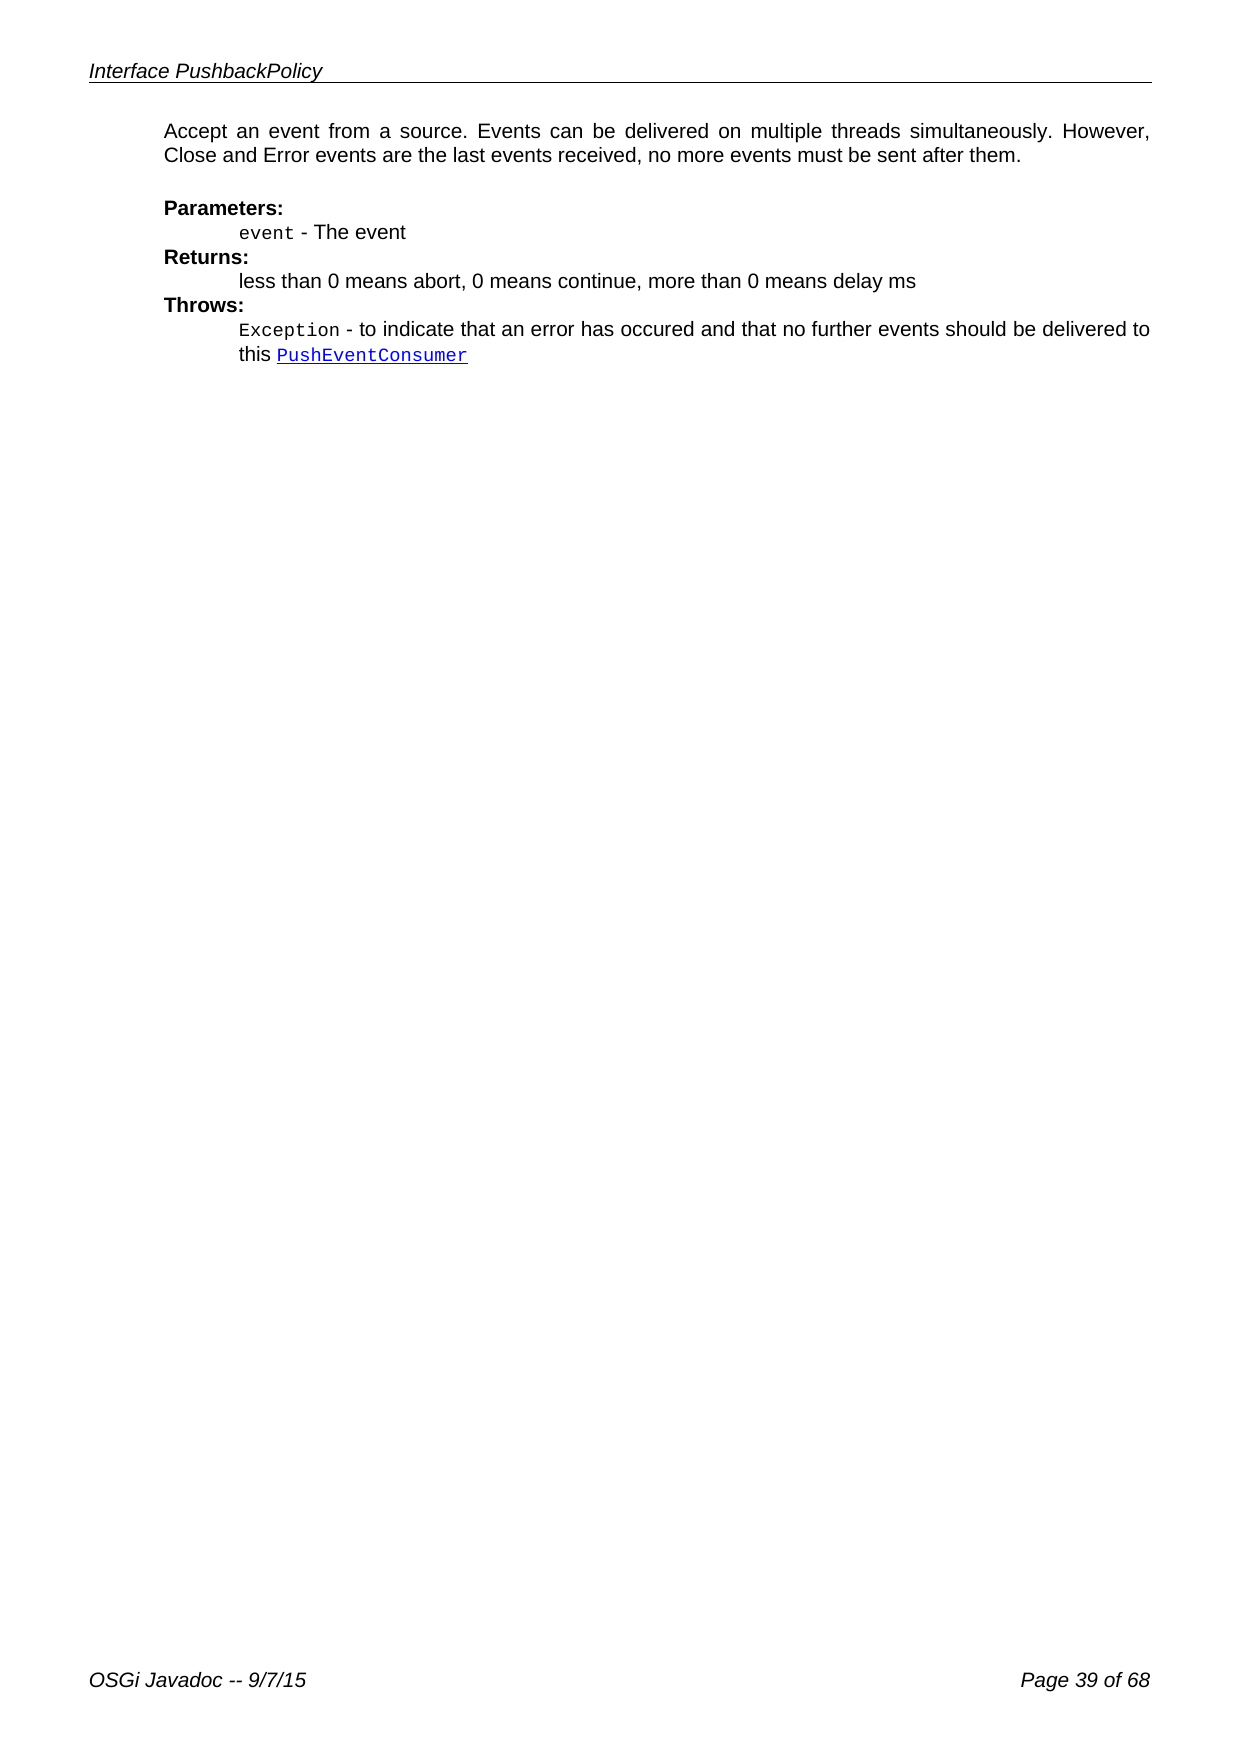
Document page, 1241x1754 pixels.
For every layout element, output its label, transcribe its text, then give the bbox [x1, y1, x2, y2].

text Returns: [163, 245, 1152, 269]
text Throws: [163, 293, 1152, 317]
text Exception - to indicate that an error has occured and that no further events should be delivered to this PushEventConsumer [238, 317, 1152, 367]
text Parameters: [163, 196, 1152, 219]
text event - The event [238, 219, 1152, 245]
text Accept an event from a source. Events can be delivered on multiple threads simultaneously. However, Close and Error events are the last events received, no more events must be sent after them. [163, 118, 1152, 166]
text less than 0 means abort, 0 means continue, more than 0 means delay ms [238, 269, 1152, 293]
